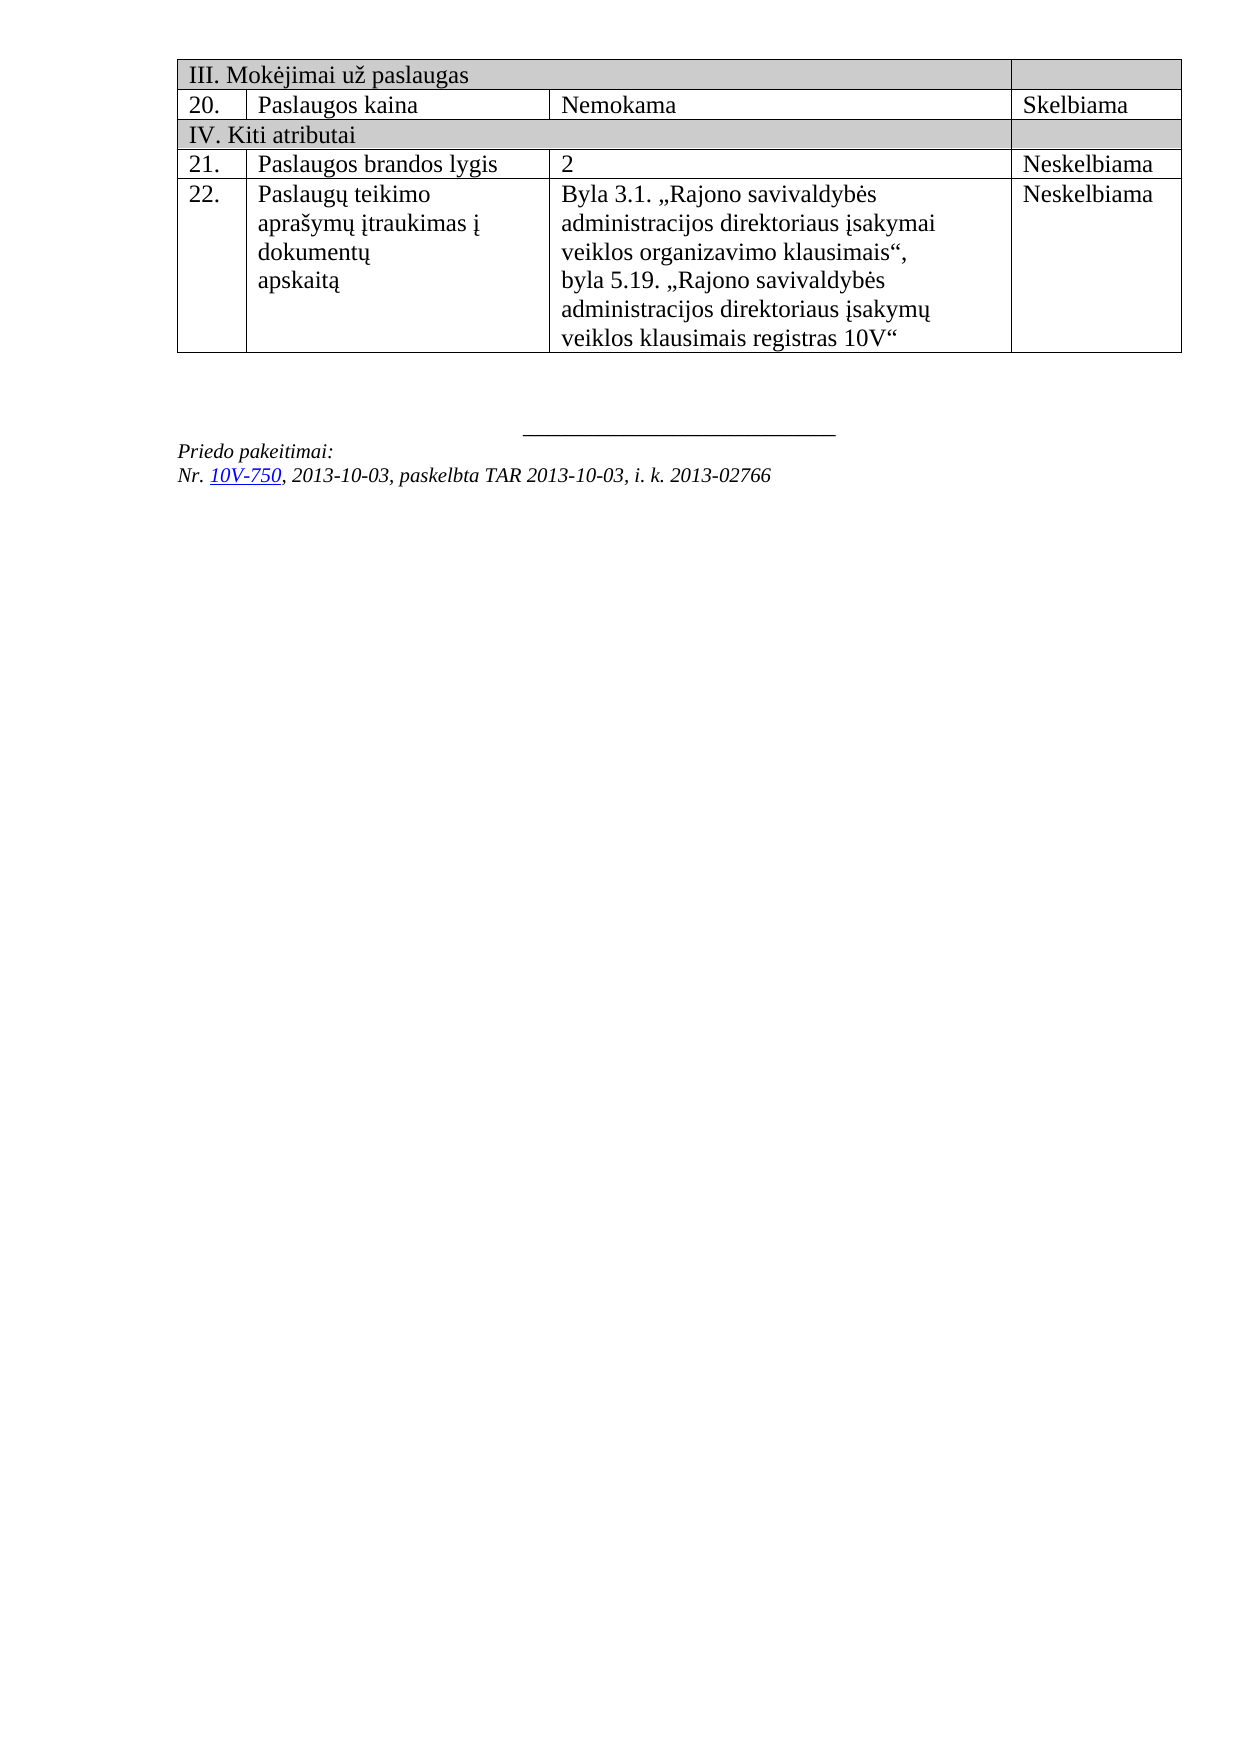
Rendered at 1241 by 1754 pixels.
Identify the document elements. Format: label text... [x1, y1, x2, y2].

text _________________________ [177, 410, 1181, 439]
table_cell Paslaugos brandos lygis [247, 150, 549, 178]
table_cell Paslaugos kaina [247, 90, 549, 119]
table_cell III. Mokėjimai už paslaugas [178, 60, 1011, 89]
table_cell 21. [178, 150, 246, 178]
table_cell [1012, 60, 1181, 89]
table_cell 2 [550, 150, 1011, 178]
text Priedo pakeitimai: [177, 439, 1181, 463]
table_cell IV. Kiti atributai [178, 120, 1011, 148]
table_cell Byla 3.1. „Rajono savivaldybės administracijos direktoriaus įsakymai veiklos organizavimo klausimais“, byla 5.19. „Rajono savivaldybės administracijos direktoriaus įsakymų veiklos klausimais registras 10V“ [550, 179, 1011, 352]
table_cell Nemokama [550, 90, 1011, 119]
table_cell 20. [178, 90, 246, 119]
text Nr. 10V-750, 2013-10-03, paskelbta TAR 2013-10-03, i. k. 2013-02766 [177, 463, 1181, 487]
table_cell Neskelbiama [1012, 150, 1181, 178]
table_cell [1012, 120, 1181, 148]
table_cell Paslaugų teikimo aprašymų įtraukimas į dokumentų apskaitą [247, 179, 549, 352]
table_cell Skelbiama [1012, 90, 1181, 119]
table_cell Neskelbiama [1012, 179, 1181, 352]
table_cell 22. [178, 179, 246, 352]
